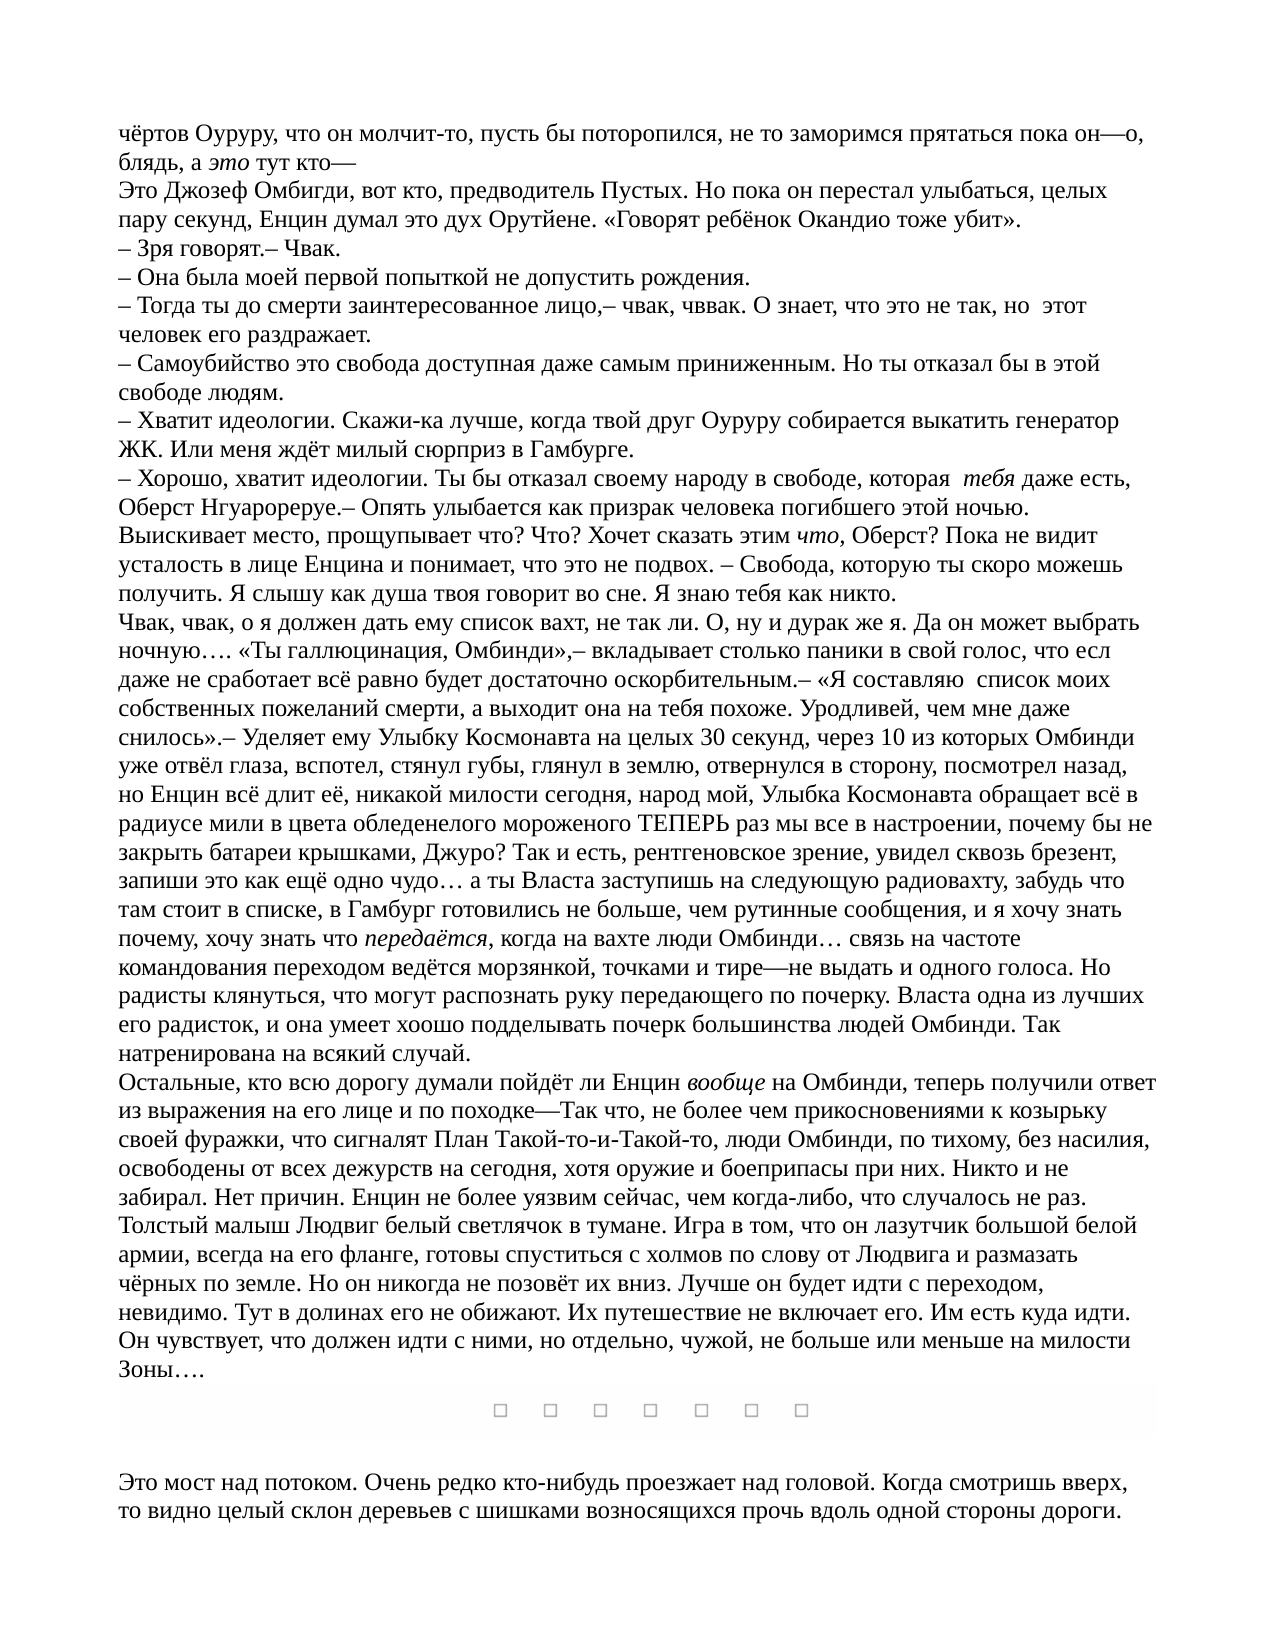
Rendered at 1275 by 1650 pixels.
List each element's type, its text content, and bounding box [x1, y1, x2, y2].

text Чвак, чвак, о я должен дать ему список вахт, не так ли. О, ну и дурак же я. Да он может выбрать ночную…. «Ты галлюцинация, Омбинди»,– вкладывает столько паники в свой голос, что есл даже не сработает всё равно будет достаточно оскорбительным.– «Я составляю список моих собственных пожеланий смерти, а выходит она на тебя похоже. Уродливей, чем мне даже снилось».– Уделяет ему Улыбку Космонавта на целых 30 секунд, через 10 из которых Омбинди уже отвёл глаза, вспотел, стянул губы, глянул в землю, отвернулся в сторону, посмотрел назад, но Енцин всё длит её, никакой милости сегодня, народ мой, Улыбка Космонавта обращает всё в радиусе мили в цвета обледенелого мороженого ТЕПЕРЬ раз мы все в настроении, почему бы не закрыть батареи крышками, Джуро? Так и есть, рентгеновское зрение, увидел сквозь брезент, запиши это как ещё одно чудо… а ты Власта заступишь на следующую радиовахту, забудь что там стоит в списке, в Гамбург готовились не больше, чем рутинные сообщения, и я хочу знать почему, хочу знать что передаётся, когда на вахте люди Омбинди… связь на частоте командования переходом ведётся морзянкой, точками и тире—не выдать и одного голоса. Но радисты клянуться, что могут распознать руку передающего по почерку. Власта одна из лучших его радисток, и она умеет хоошо подделывать почерк большинства людей Омбинди. Так натренирована на всякий случай. [118, 607, 1157, 1067]
text – Самоубийство это свобода доступная даже самым приниженным. Но ты отказал бы в этой свободе людям. [118, 348, 1157, 406]
text Остальные, кто всю дорогу думали пойдёт ли Енцин вообще на Омбинди, теперь получили ответ из выражения на его лице и по походке—Так что, не более чем прикосновениями к козырьку своей фуражки, что сигналят План Такой-то-и-Такой-то, люди Омбинди, по тихому, без насилия, освободены от всех дежурств на сегодня, хотя оружие и боеприпасы при них. Никто и не забирал. Нет причин. Енцин не более уязвим сейчас, чем когда-либо, что случалось не раз. [118, 1067, 1157, 1211]
text Это Джозеф Омбигди, вот кто, предводитель Пустых. Но пока он перестал улыбаться, целых пару секунд, Енцин думал это дух Орутйене. «Говорят ребёнок Окандио тоже убит». [118, 176, 1157, 233]
picture [118, 1383, 1157, 1438]
text чёртов Оуруру, что он молчит-то, пусть бы поторопился, не то заморимся прятаться пока он—о, блядь, а это тут кто— [118, 118, 1157, 176]
text – Она была моей первой попыткой не допустить рождения. [118, 262, 1157, 291]
text – Тогда ты до смерти заинтересованное лицо,– чвак, чввак. О знает, что это не так, но этот человек его раздражает. [118, 291, 1157, 348]
text Это мост над потоком. Очень редко кто-нибудь проезжает над головой. Когда смотришь вверх, то видно целый склон деревьев с шишками возносящихся прочь вдоль одной стороны дороги. [118, 1467, 1157, 1524]
text Толстый малыш Людвиг белый светлячок в тумане. Игра в том, что он лазутчик большой белой армии, всегда на его фланге, готовы спуститься с холмов по слову от Людвига и размазать чёрных по земле. Но он никогда не позовёт их вниз. Лучше он будет идти с переходом, невидимо. Тут в долинах его не обижают. Их путешествие не включает его. Им есть куда идти. Он чувствует, что должен идти с ними, но отдельно, чужой, не больше или меньше на милости Зоны…. [118, 1211, 1157, 1383]
text – Хорошо, хватит идеологии. Ты бы отказал своему народу в свободе, которая тебя даже есть, Оберст Нгуарореруе.– Опять улыбается как призрак человека погибшего этой ночью. Выискивает место, прощупывает что? Что? Хочет сказать этим что, Оберст? Пока не видит усталость в лице Енцина и понимает, что это не подвох. – Свобода, которую ты скоро можешь получить. Я слышу как душа твоя говорит во сне. Я знаю тебя как никто. [118, 463, 1157, 607]
text – Хватит идеологии. Скажи-ка лучше, когда твой друг Оуруру собирается выкатить генератор ЖК. Или меня ждёт милый сюрприз в Гамбурге. [118, 406, 1157, 463]
text – Зря говорят.– Чвак. [118, 233, 1157, 262]
